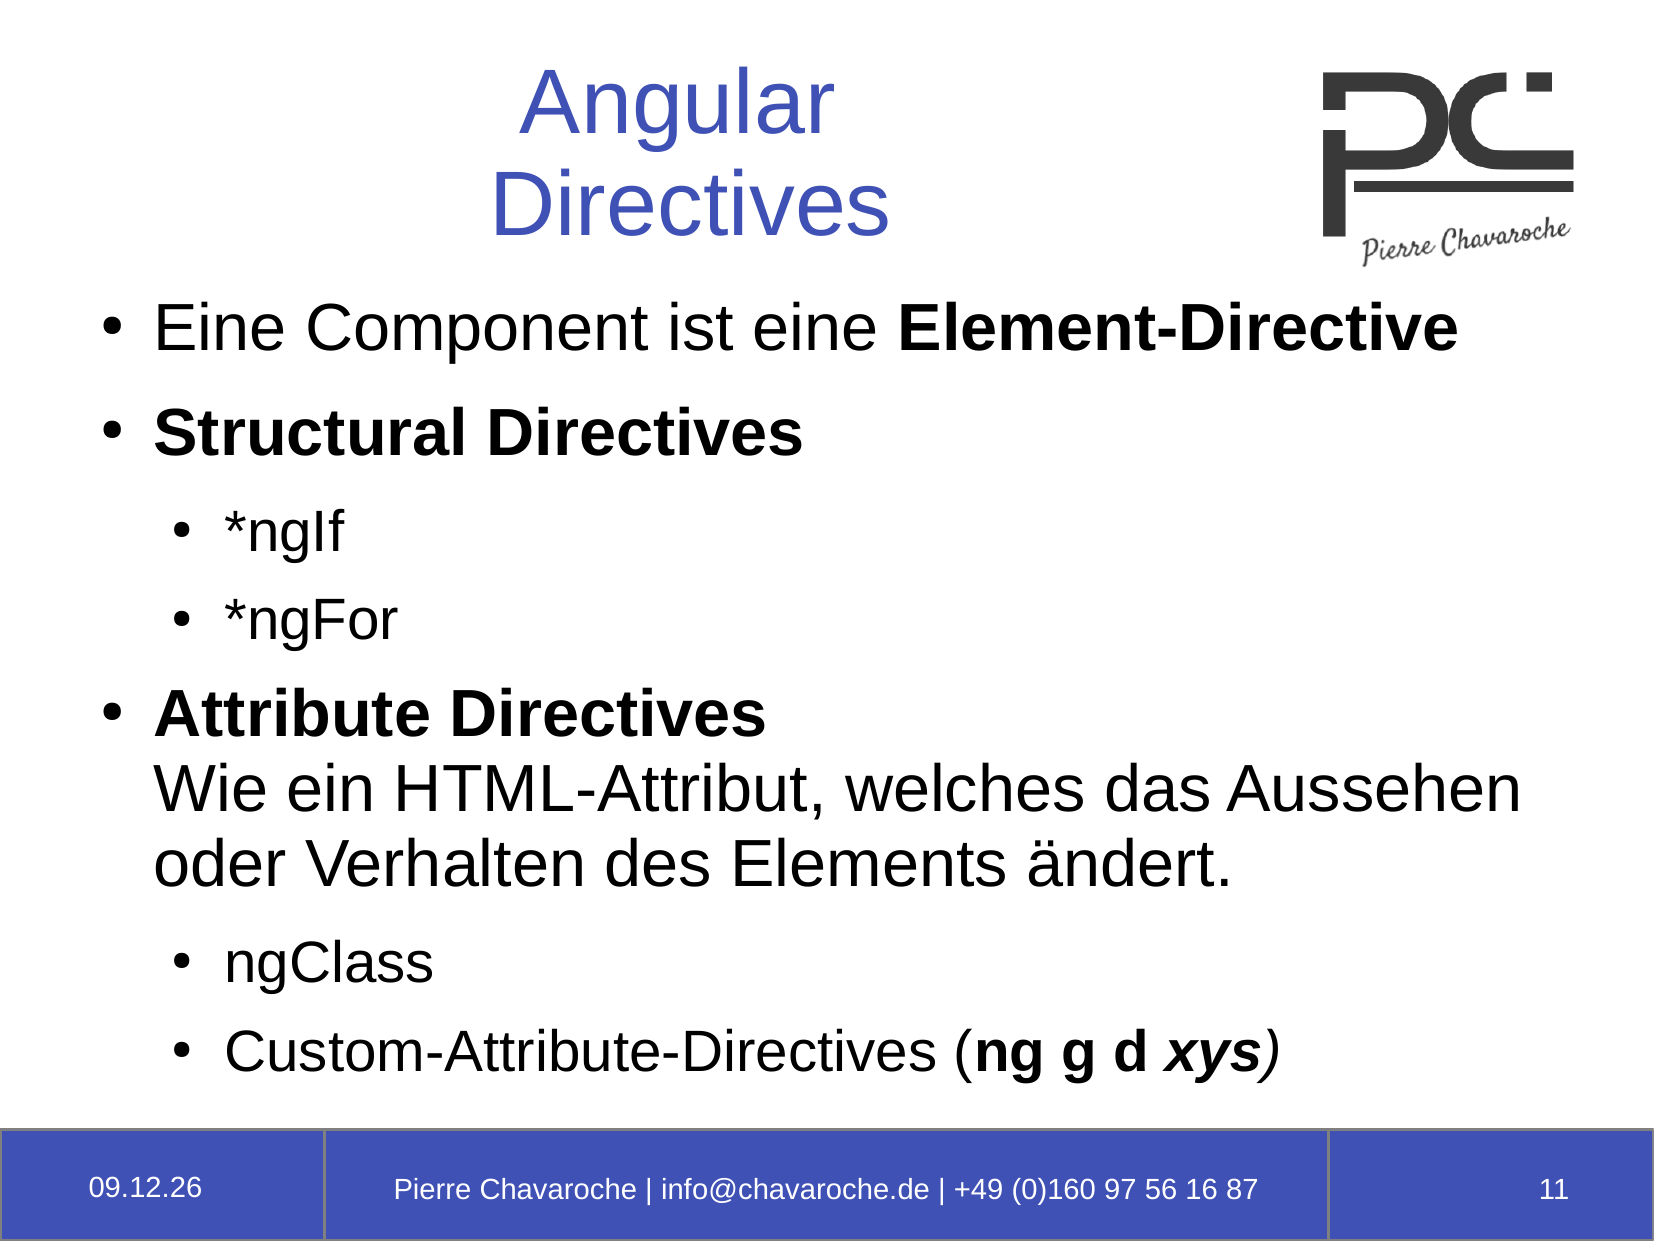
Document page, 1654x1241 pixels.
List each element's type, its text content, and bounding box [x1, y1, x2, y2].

title Angular Directives [82, 49, 1300, 257]
picture [1307, 29, 1589, 311]
list Eine Component ist eine Element-Directive Structural Directives *ngIf *ngFor Attribute Directives Wie ein HTML-Attribut, welches das Aussehen oder Verhalten des Elements ändert. ngClass Custom-Attribute-Directives (ng g d xys) [82, 290, 1571, 1109]
